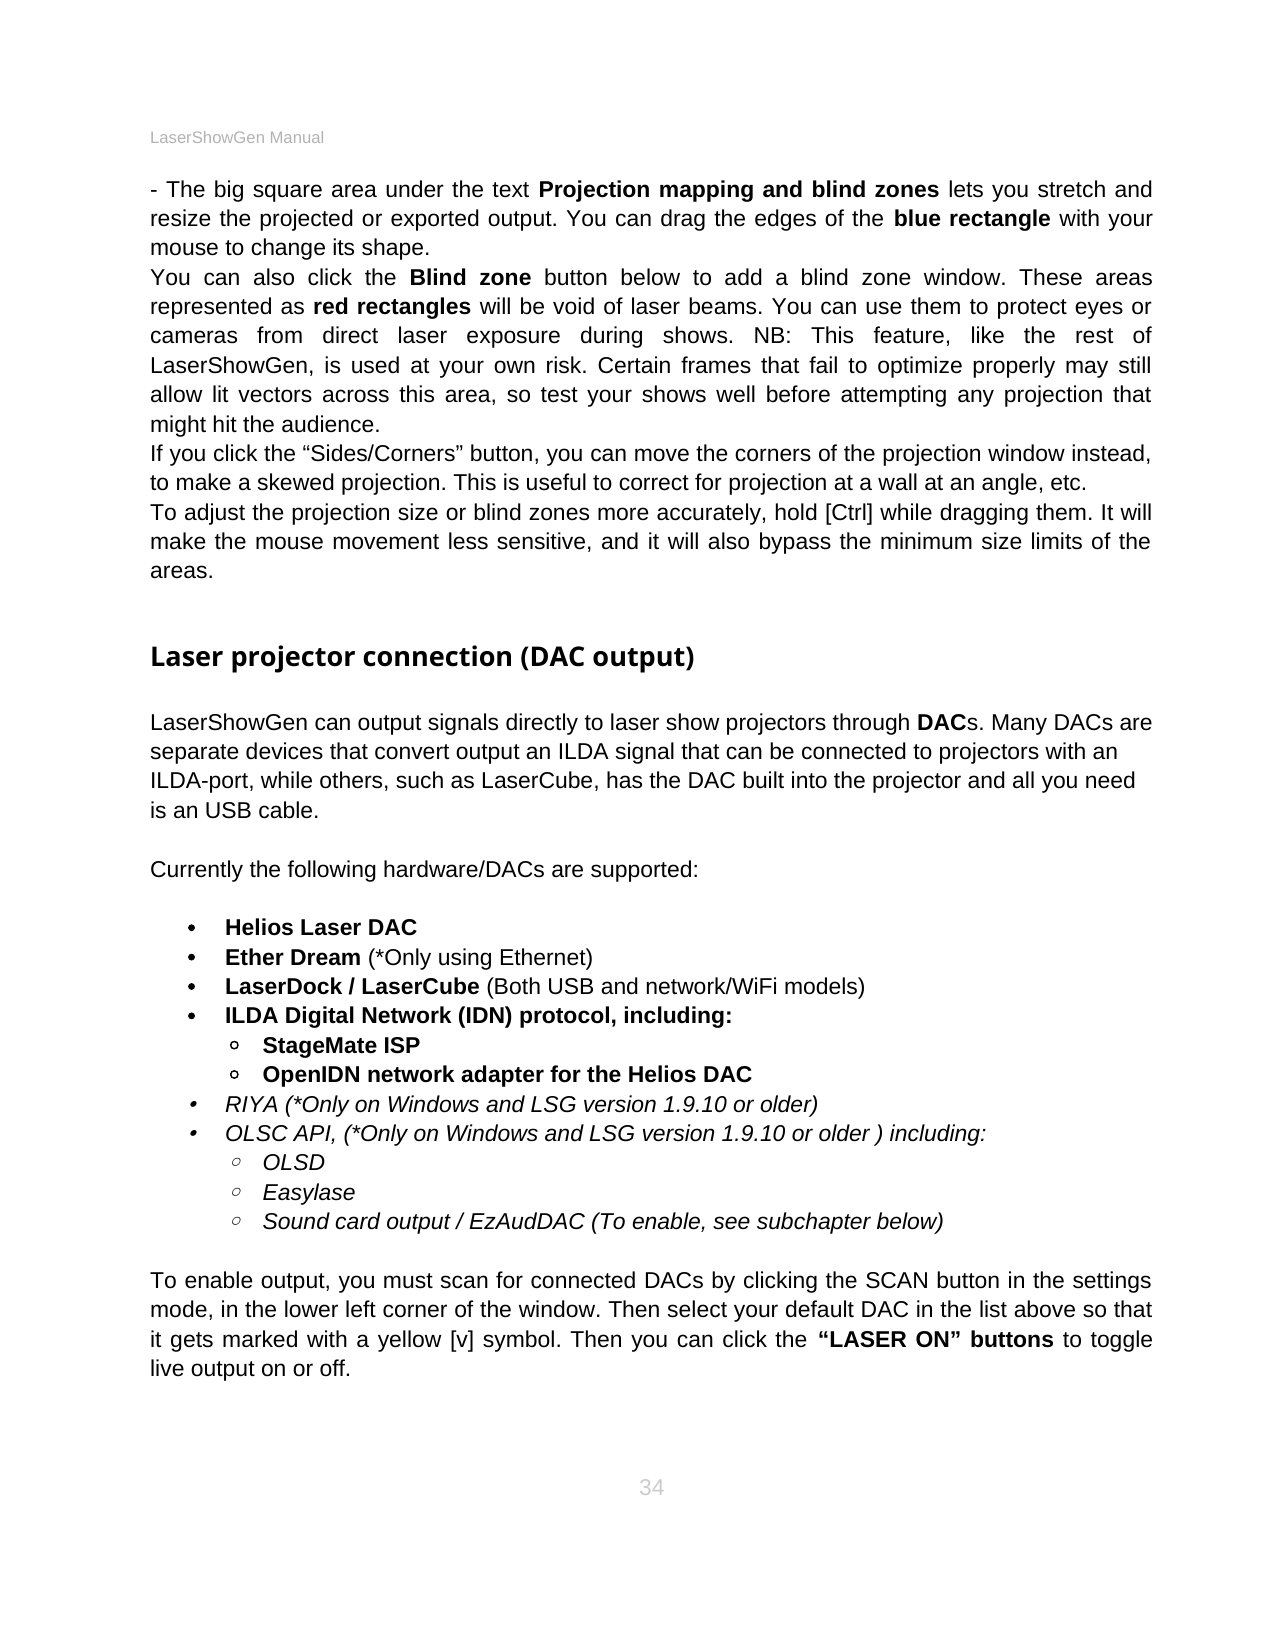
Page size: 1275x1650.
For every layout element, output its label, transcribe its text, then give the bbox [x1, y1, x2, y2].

list RIYA (*Only on Windows and LSG version 1.9.10 or older) [187, 1091, 1153, 1117]
text LaserShowGen can output signals directly to laser show projectors through DACs. Many DACs are separate devices that convert output an ILDA signal that can be connected to projectors with an ILDA-port, while others, such as LaserCube, has the DAC built into the projector and all you need is an USB cable. [150, 709, 1153, 823]
text To enable output, you must scan for connected DACs by clicking the SCAN button in the settings mode, in the lower left corner of the window. Then select your default DAC in the list above so that it gets marked with a yellow [v] symbol. Then you can click the “LASER ON” buttons to toggle live output on or off. [150, 1268, 1153, 1381]
list Easylase [225, 1179, 1153, 1205]
subtitle Laser projector connection (DAC output) [150, 638, 1153, 674]
list StageMate ISP [225, 1033, 1153, 1058]
text If you click the “Sides/Corners” button, you can move the corners of the projection window instead, to make a skewed projection. This is useful to correct for projection at a wall at an angle, etc. [150, 441, 1153, 496]
list OLSD [225, 1150, 1153, 1176]
list ILDA Digital Network (IDN) protocol, including: [187, 1003, 1153, 1029]
list OLSC API, (*Only on Windows and LSG version 1.9.10 or older ) including: [187, 1121, 1153, 1146]
text Currently the following hardware/DACs are supported: [150, 856, 1153, 882]
list Sound card output / EzAudDAC (To enable, see subchapter below) [225, 1209, 1153, 1234]
text - The big square area under the text Projection mapping and blind zones lets you stretch and resize the projected or exported output. You can drag the edges of the blue rectangle with your mouse to change its shape. [150, 176, 1153, 261]
list Ether Dream (*Only using Ethernet) [187, 944, 1153, 970]
list Helios Laser DAC [187, 915, 1153, 941]
text To adjust the projection size or blind zones more accurately, hold [Ctrl] while dragging them. It will make the mouse movement less sensitive, and it will also bypass the minimum size limits of the areas. [150, 499, 1153, 584]
text You can also click the Blind zone button below to add a blind zone window. These areas represented as red rectangles will be void of laser beams. You can use them to protect eyes or cameras from direct laser exposure during shows. NB: This feature, like the rest of LaserShowGen, is used at your own risk. Certain frames that fail to optimize properly may still allow lit vectors across this area, so test your shows well before attempting any projection that might hit the audience. [150, 264, 1153, 437]
list OpenIDN network adapter for the Helios DAC [225, 1062, 1153, 1088]
list LaserDock / LaserCube (Both USB and network/WiFi models) [187, 974, 1153, 999]
